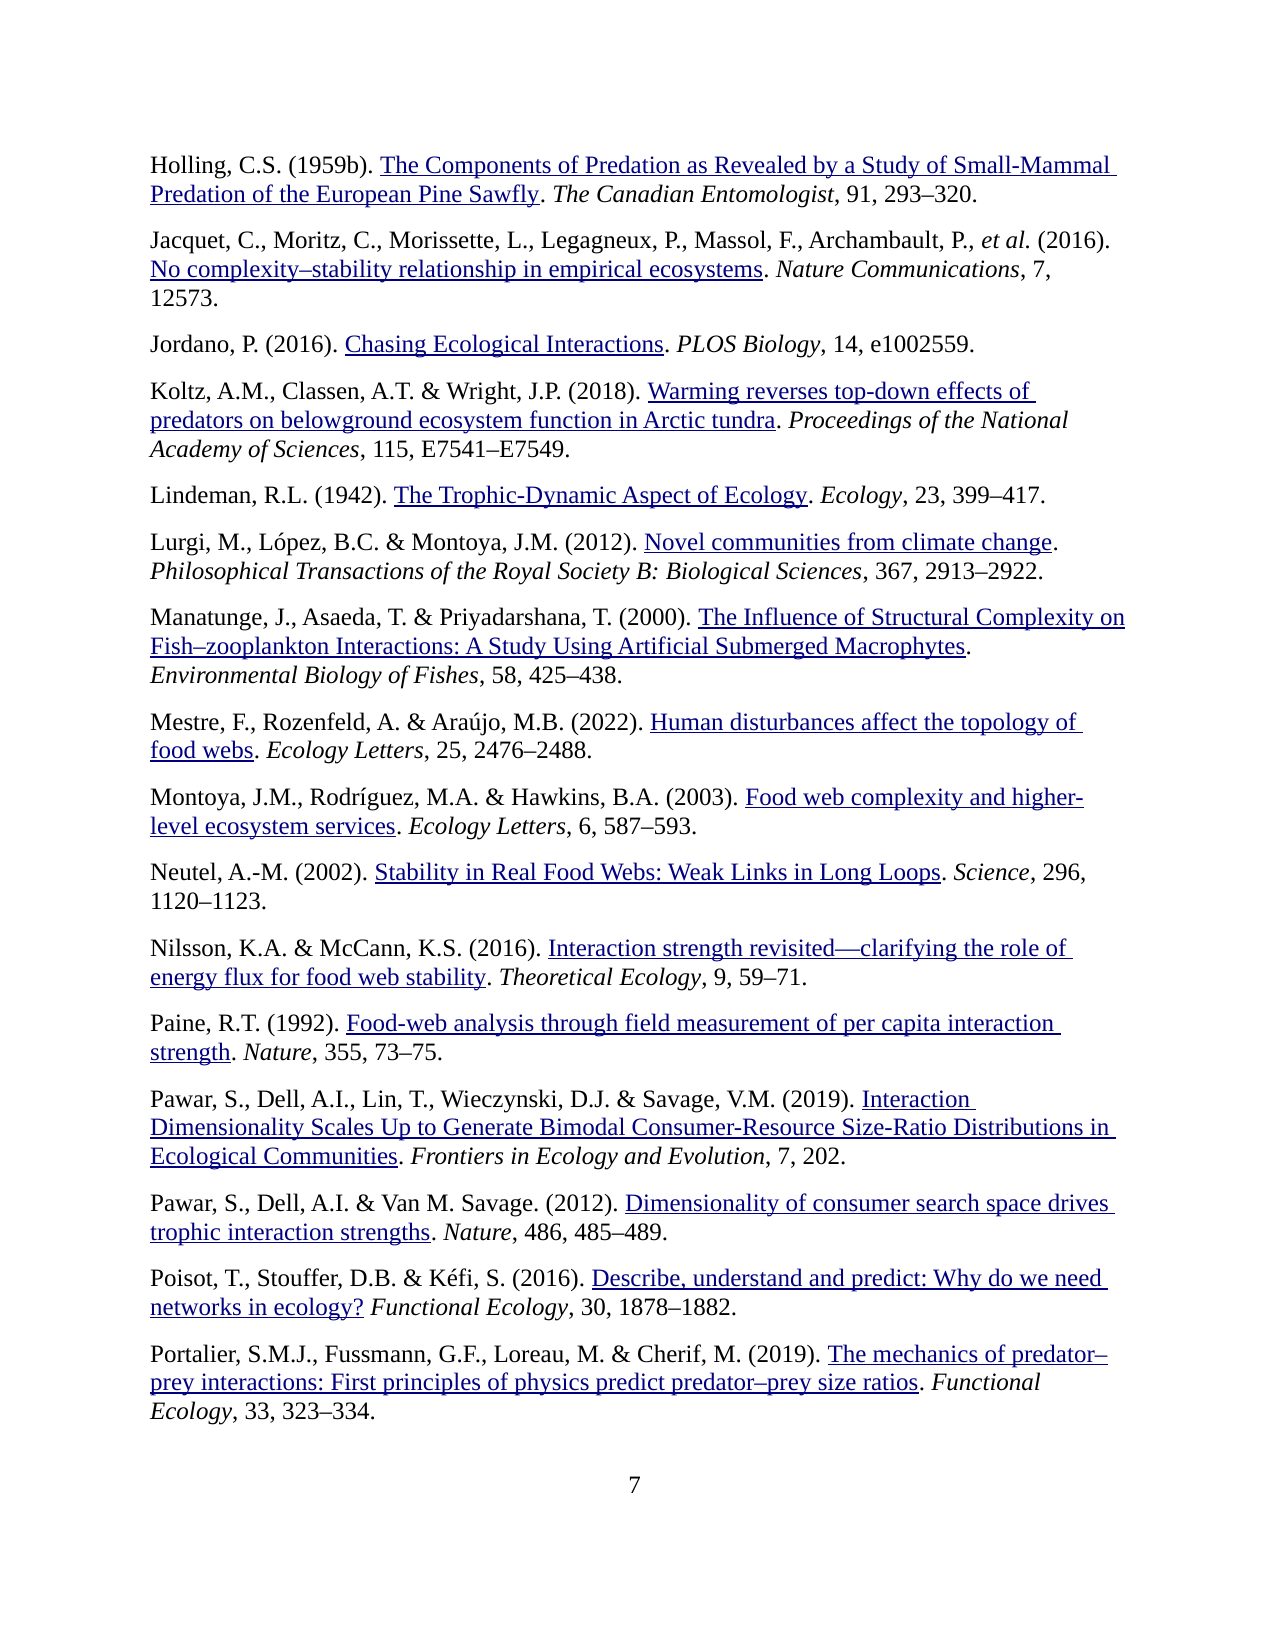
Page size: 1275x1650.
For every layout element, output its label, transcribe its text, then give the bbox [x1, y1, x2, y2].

text Neutel, A.-M. (2002). Stability in Real Food Webs: Weak Links in Long Loops. Science, 296, 1120–1123. [150, 857, 1125, 915]
text Lindeman, R.L. (1942). The Trophic-Dynamic Aspect of Ecology. Ecology, 23, 399–417. [150, 480, 1125, 509]
text Pawar, S., Dell, A.I. & Van M. Savage. (2012). Dimensionality of consumer search space drives trophic interaction strengths. Nature, 486, 485–489. [150, 1188, 1125, 1245]
text Montoya, J.M., Rodríguez, M.A. & Hawkins, B.A. (2003). Food web complexity and higher-level ecosystem services. Ecology Letters, 6, 587–593. [150, 782, 1125, 839]
text Jordano, P. (2016). Chasing Ecological Interactions. PLOS Biology, 14, e1002559. [150, 329, 1125, 358]
text Jacquet, C., Moritz, C., Morissette, L., Legagneux, P., Massol, F., Archambault, P., et al. (2016). No complexity–stability relationship in empirical ecosystems. Nature Communications, 7, 12573. [150, 225, 1125, 312]
text Pawar, S., Dell, A.I., Lin, T., Wieczynski, D.J. & Savage, V.M. (2019). Interaction Dimensionality Scales Up to Generate Bimodal Consumer-Resource Size-Ratio Distributions in Ecological Communities. Frontiers in Ecology and Evolution, 7, 202. [150, 1084, 1125, 1170]
text Holling, C.S. (1959b). The Components of Predation as Revealed by a Study of Small-Mammal Predation of the European Pine Sawfly. The Canadian Entomologist, 91, 293–320. [150, 150, 1125, 207]
text Mestre, F., Rozenfeld, A. & Araújo, M.B. (2022). Human disturbances affect the topology of food webs. Ecology Letters, 25, 2476–2488. [150, 707, 1125, 764]
text Portalier, S.M.J., Fussmann, G.F., Loreau, M. & Cherif, M. (2019). The mechanics of predator–prey interactions: First principles of physics predict predator–prey size ratios. Functional Ecology, 33, 323–334. [150, 1339, 1125, 1425]
text Lurgi, M., López, B.C. & Montoya, J.M. (2012). Novel communities from climate change. Philosophical Transactions of the Royal Society B: Biological Sciences, 367, 2913–2922. [150, 527, 1125, 584]
text Paine, R.T. (1992). Food-web analysis through field measurement of per capita interaction strength. Nature, 355, 73–75. [150, 1008, 1125, 1066]
text Koltz, A.M., Classen, A.T. & Wright, J.P. (2018). Warming reverses top-down effects of predators on belowground ecosystem function in Arctic tundra. Proceedings of the National Academy of Sciences, 115, E7541–E7549. [150, 376, 1125, 462]
text Poisot, T., Stouffer, D.B. & Kéfi, S. (2016). Describe, understand and predict: Why do we need networks in ecology? Functional Ecology, 30, 1878–1882. [150, 1263, 1125, 1321]
text Nilsson, K.A. & McCann, K.S. (2016). Interaction strength revisited—clarifying the role of energy flux for food web stability. Theoretical Ecology, 9, 59–71. [150, 933, 1125, 990]
text Manatunge, J., Asaeda, T. & Priyadarshana, T. (2000). The Influence of Structural Complexity on Fish–zooplankton Interactions: A Study Using Artificial Submerged Macrophytes. Environmental Biology of Fishes, 58, 425–438. [150, 602, 1125, 689]
